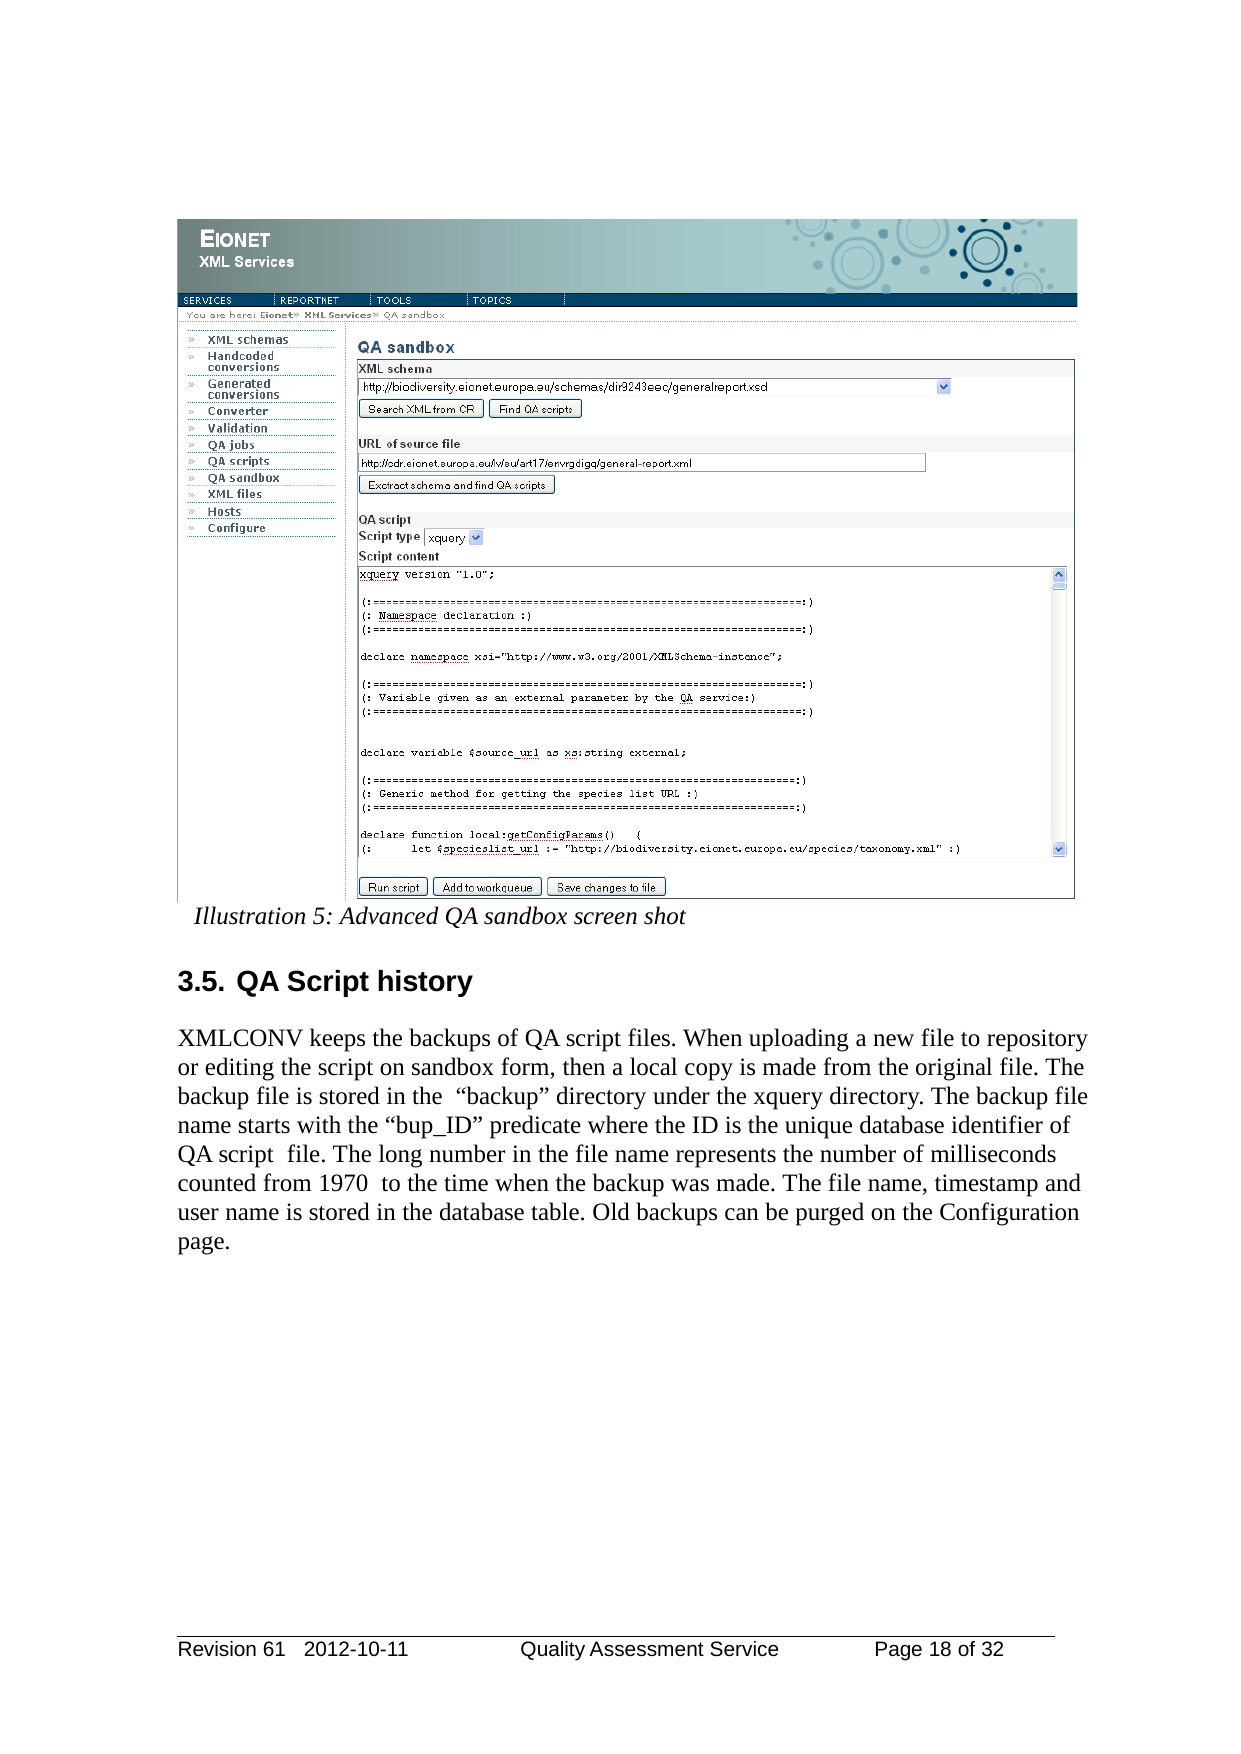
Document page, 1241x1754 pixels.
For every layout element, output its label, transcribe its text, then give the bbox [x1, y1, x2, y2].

subtitle QA Script history [177, 964, 1092, 998]
text XMLCONV keeps the backups of QA script files. When uploading a new file to repository or editing the script on sandbox form, then a local copy is made from the original file. The backup file is stored in the “backup” directory under the xquery directory. The backup file name starts with the “bup_ID” predicate where the ID is the unique database identifier of QA script file. The long number in the file name represents the number of milliseconds counted from 1970 to the time when the backup was made. The file name, timestamp and user name is stored in the database table. Old backups can be purged on the Configuration page. [177, 1022, 1092, 1255]
text Illustration 5: Advanced QA sandbox screen shot [194, 902, 1061, 930]
